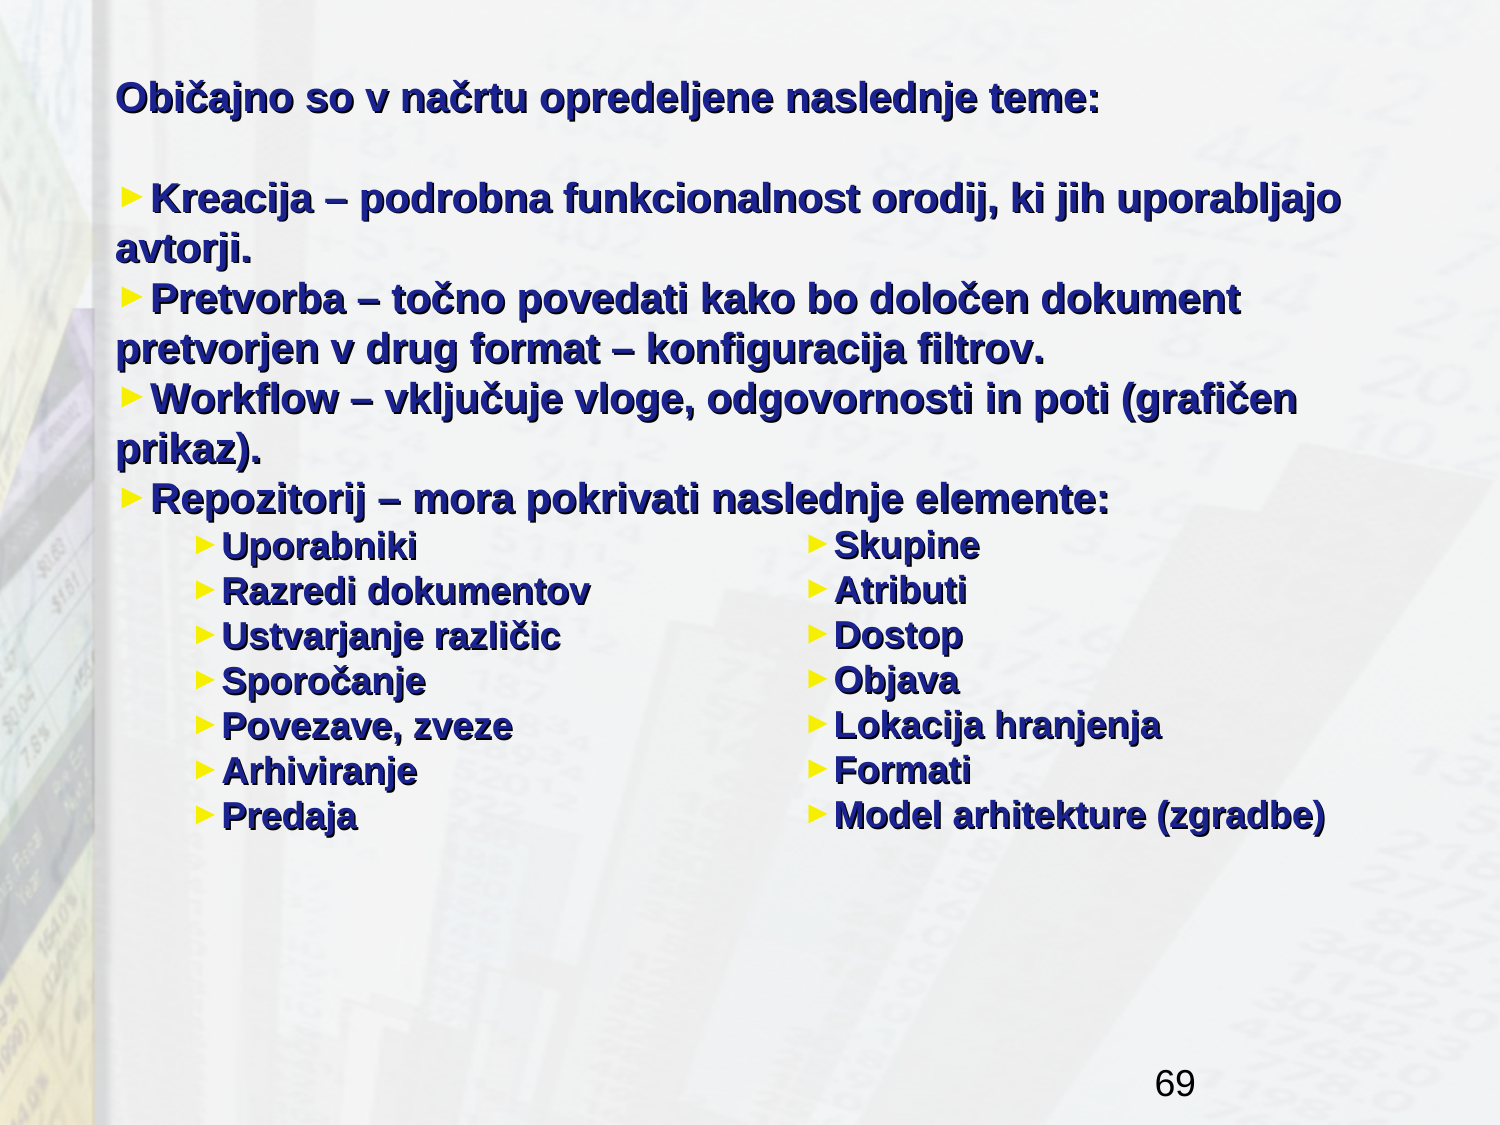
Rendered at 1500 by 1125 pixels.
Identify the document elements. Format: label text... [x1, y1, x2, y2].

picture [0, 0, 1500, 1125]
list Običajno so v načrtu opredeljene naslednje teme: Kreacija – podrobna funkcionalnost orodij, ki jih uporabljajo avtorji. Pretvorba – točno povedati kako bo določen dokument pretvorjen v drug format – konfiguracija filtrov. Workflow – vključuje vloge, odgovornosti in poti (grafičen prikaz). Repozitorij – mora pokrivati naslednje elemente: Uporabniki Razredi dokumentov Ustvarjanje različic Sporočanje Povezave, zveze Arhiviranje Predaja [100, 62, 1447, 1038]
text_box Skupine Atributi Dostop Objava Lokacija hranjenja Formati Model arhitekture (zgradbe) [712, 512, 1463, 843]
